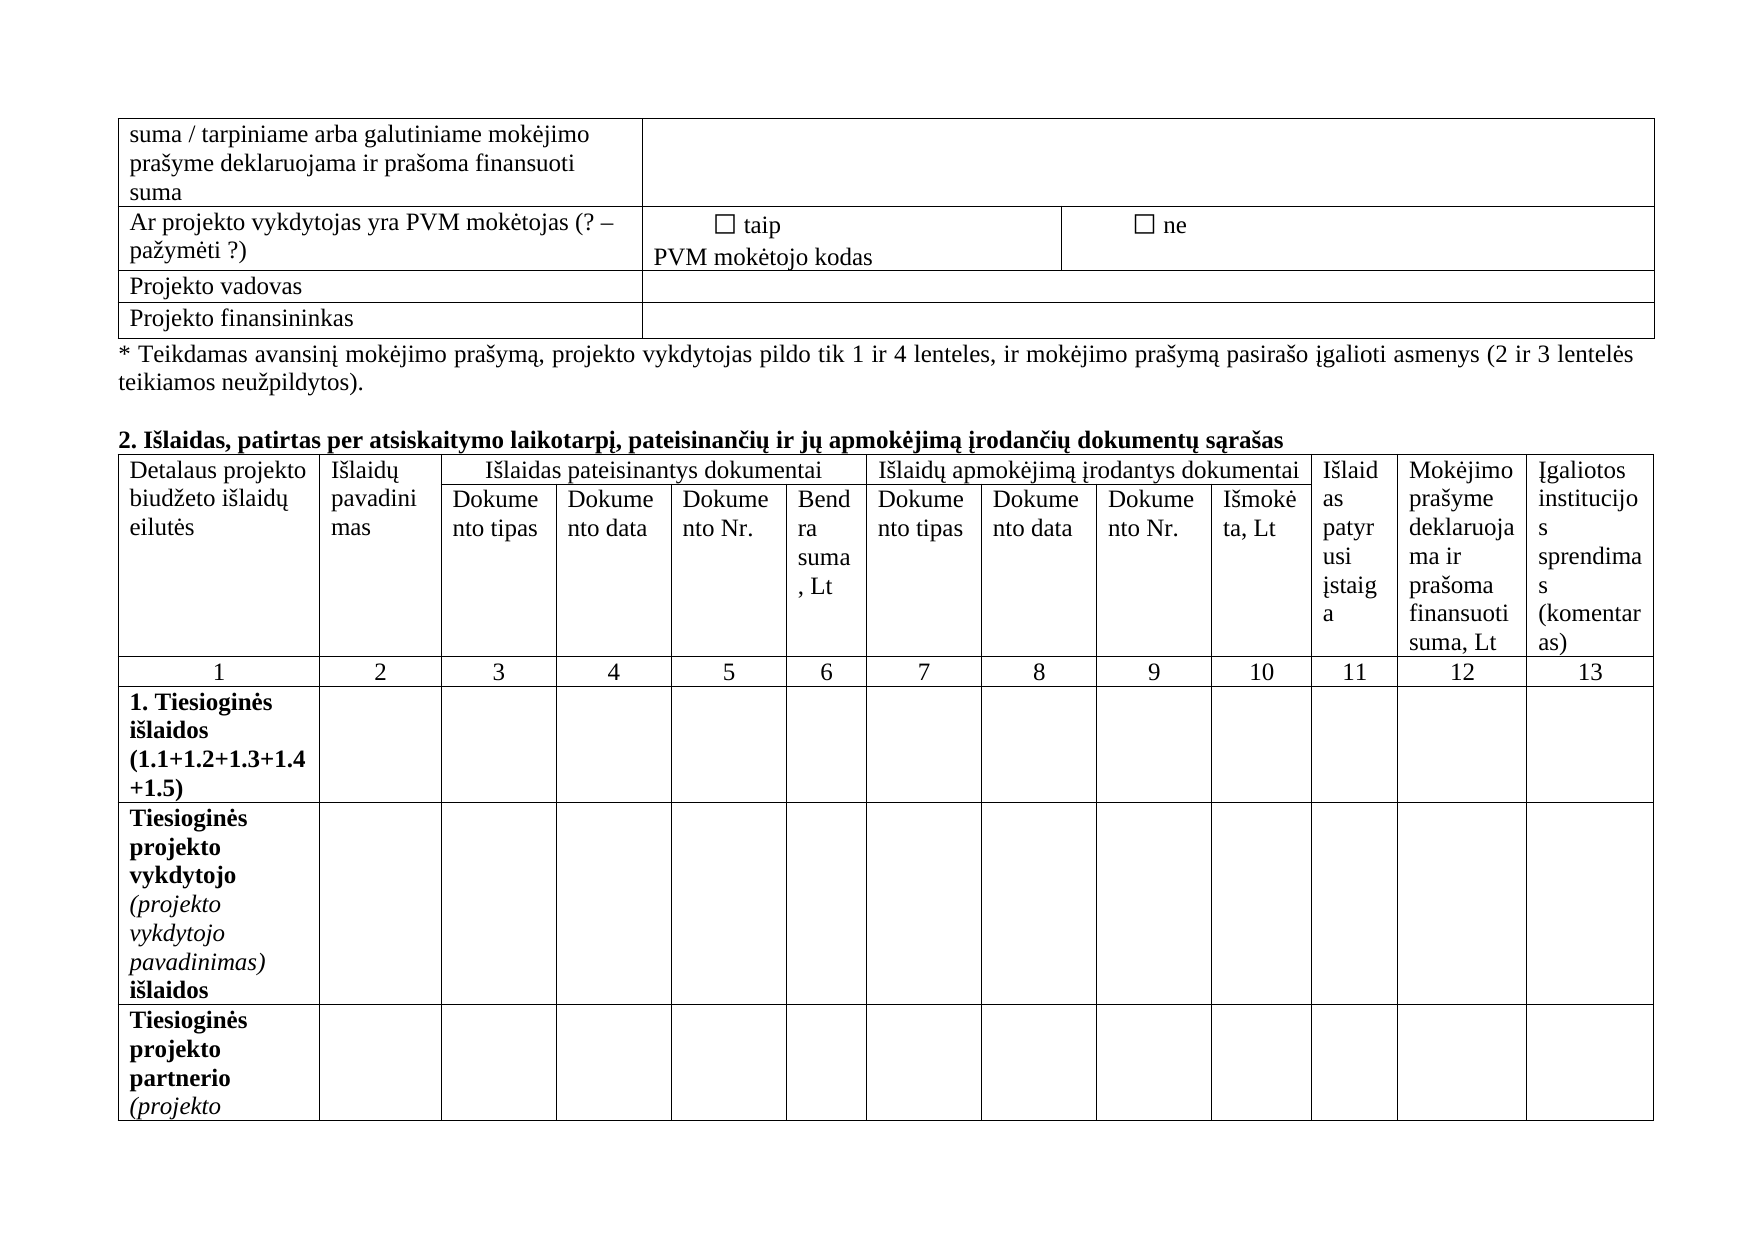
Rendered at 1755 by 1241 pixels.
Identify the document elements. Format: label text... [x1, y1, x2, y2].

table_cell [320, 803, 441, 1004]
table_cell Projekto vadovas [119, 271, 642, 302]
table_cell 5 [672, 657, 786, 686]
table_header Detalaus projekto biudžeto išlaidų eilutės [119, 455, 319, 656]
table_cell Tiesioginės projekto vykdytojo (projekto vykdytojo pavadinimas) išlaidos [119, 803, 319, 1004]
table_header Išlaidų apmokėjimą įrodantys dokumentai [867, 455, 1311, 483]
table_cell 4 [557, 657, 671, 686]
table_cell [1542, 303, 1654, 338]
table_cell Dokumento data [982, 485, 1096, 656]
table_cell [1398, 1005, 1526, 1120]
table_cell [320, 687, 441, 802]
table_cell [672, 687, 786, 802]
table_cell 11 [1312, 657, 1397, 686]
table_cell [1398, 803, 1526, 1004]
table_cell Dokumento data [557, 485, 671, 656]
table_cell [867, 803, 981, 1004]
table_cell [1062, 241, 1417, 270]
table_cell 9 [1097, 657, 1211, 686]
table_cell 10 [1212, 657, 1311, 686]
table_cell [787, 803, 866, 1004]
table_cell Dokumento Nr. [672, 485, 786, 656]
table_cell [557, 803, 671, 1004]
table_cell 1 [119, 657, 319, 686]
table_cell PVM mokėtojo kodas [643, 241, 1061, 270]
table_cell 13 [1527, 657, 1653, 686]
table_cell [557, 1005, 671, 1120]
table_cell 8 [982, 657, 1096, 686]
table_cell [442, 803, 556, 1004]
text * Teikdamas avansinį mokėjimo prašymą, projekto vykdytojas pildo tik 1 ir 4 lenteles, ir mokėjimo prašymą pasirašo įgalioti asmenys (2 ir 3 lentelės teikiamos neužpildytos). [118, 339, 1636, 396]
table_cell [1417, 303, 1542, 338]
table_cell [1527, 803, 1653, 1004]
table_cell [1212, 803, 1311, 1004]
table_cell [1542, 119, 1654, 206]
table_cell [1212, 1005, 1311, 1120]
table_cell 6 [787, 657, 866, 686]
table_cell [982, 1005, 1096, 1120]
table_cell [672, 803, 786, 1004]
table_cell [1417, 241, 1654, 270]
table_cell 3 [442, 657, 556, 686]
table_cell 12 [1398, 657, 1526, 686]
table_cell [787, 687, 866, 802]
table_cell Bendra suma, Lt [787, 485, 866, 656]
table_cell [1312, 687, 1397, 802]
table_cell [982, 687, 1096, 802]
table_cell Dokumento Nr. [1097, 485, 1211, 656]
table_cell [1097, 1005, 1211, 1120]
table_cell Projekto finansininkas [119, 303, 642, 338]
table_header Įgaliotos institucijos sprendimas (komentaras) [1527, 455, 1653, 656]
table_cell ⬜ taip [643, 207, 1061, 241]
table_header Išlaidas patyrusi įstaiga [1312, 455, 1397, 656]
table_cell [1417, 119, 1542, 206]
table_cell [1312, 803, 1397, 1004]
table_cell [1097, 803, 1211, 1004]
text 2. Išlaidas, patirtas per atsiskaitymo laikotarpį, pateisinančių ir jų apmokėjimą įrodančių dokumentų sąrašas [118, 425, 1636, 454]
table_cell [1097, 687, 1211, 802]
table_cell [867, 687, 981, 802]
table_cell [442, 1005, 556, 1120]
table_cell 7 [867, 657, 981, 686]
table_cell [557, 687, 671, 802]
table_cell [1212, 687, 1311, 802]
table_cell [1417, 207, 1654, 241]
table_cell 2 [320, 657, 441, 686]
table_cell [672, 1005, 786, 1120]
table_cell [787, 1005, 866, 1120]
table_cell Dokumento tipas [867, 485, 981, 656]
table_cell [1398, 687, 1526, 802]
table_cell [442, 687, 556, 802]
table_cell suma / tarpiniame arba galutiniame mokėjimo prašyme deklaruojama ir prašoma finansuoti suma [119, 119, 642, 206]
table_cell [643, 119, 1417, 206]
table_cell ⬜ ne [1062, 207, 1417, 241]
table_header Išlaidų pavadinimas [320, 455, 441, 656]
table_header Išlaidas pateisinantys dokumentai [442, 455, 866, 483]
table_cell Tiesioginės projekto partnerio (projekto [119, 1005, 319, 1120]
table_cell [320, 1005, 441, 1120]
table_cell [982, 803, 1096, 1004]
table_cell 1. Tiesioginės išlaidos (1.1+1.2+1.3+1.4+1.5) [119, 687, 319, 802]
table_cell Dokumento tipas [442, 485, 556, 656]
table_cell [643, 271, 1417, 302]
table_cell [643, 303, 1417, 338]
table_cell [1527, 687, 1653, 802]
table_cell [867, 1005, 981, 1120]
table_cell Ar projekto vykdytojas yra PVM mokėtojas (? – pažymėti ?) [119, 207, 642, 270]
table_header Mokėjimo prašyme deklaruojama ir prašoma finansuoti suma, Lt [1398, 455, 1526, 656]
table_cell Išmokėta, Lt [1212, 485, 1311, 656]
table_cell [1417, 271, 1542, 302]
table_cell [1312, 1005, 1397, 1120]
table_cell [1542, 271, 1654, 302]
table_cell [1527, 1005, 1653, 1120]
